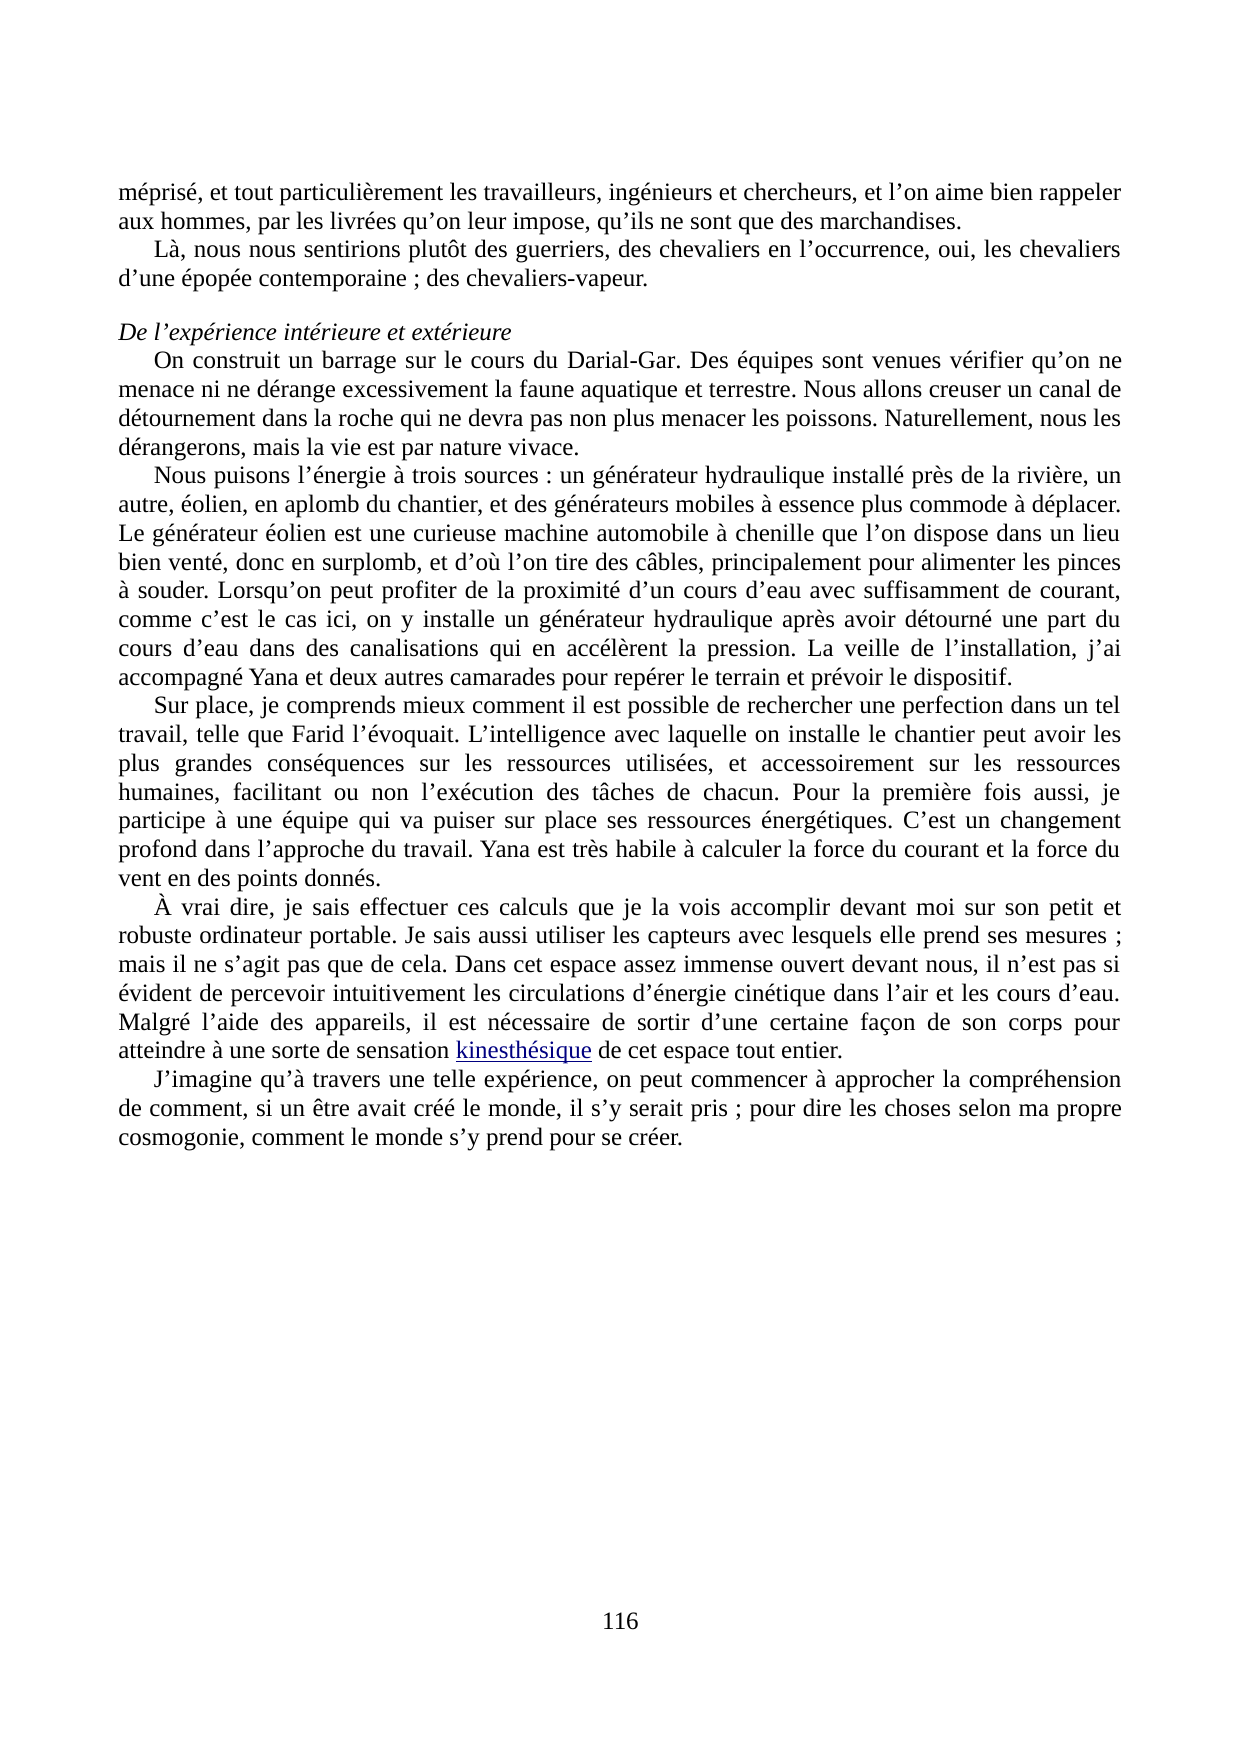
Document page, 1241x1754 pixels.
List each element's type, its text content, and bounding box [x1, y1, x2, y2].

subtitle De l’expérience intérieure et extérieure [118, 317, 1122, 346]
text Sur place, je comprends mieux comment il est possible de rechercher une perfection dans un tel travail, telle que Farid l’évoquait. L’intelligence avec laquelle on installe le chantier peut avoir les plus grandes conséquences sur les ressources utilisées, et accessoirement sur les ressources humaines, facilitant ou non l’exécution des tâches de chacun. Pour la première fois aussi, je participe à une équipe qui va puiser sur place ses ressources énergétiques. C’est un changement profond dans l’approche du travail. Yana est très habile à calculer la force du courant et la force du vent en des points donnés. [118, 691, 1122, 892]
text Nous puisons l’énergie à trois sources : un générateur hydraulique installé près de la rivière, un autre, éolien, en aplomb du chantier, et des générateurs mobiles à essence plus commode à déplacer. Le générateur éolien est une curieuse machine automobile à chenille que l’on dispose dans un lieu bien venté, donc en surplomb, et d’où l’on tire des câbles, principalement pour alimenter les pinces à souder. Lorsqu’on peut profiter de la proximité d’un cours d’eau avec suffisamment de courant, comme c’est le cas ici, on y installe un générateur hydraulique après avoir détourné une part du cours d’eau dans des canalisations qui en accélèrent la pression. La veille de l’installation, j’ai accompagné Yana et deux autres camarades pour repérer le terrain et prévoir le dispositif. [118, 461, 1122, 691]
text J’imagine qu’à travers une telle expérience, on peut commencer à approcher la compréhension de comment, si un être avait créé le monde, il s’y serait pris ; pour dire les choses selon ma propre cosmogonie, comment le monde s’y prend pour se créer. [118, 1064, 1122, 1151]
text Là, nous nous sentirions plutôt des guerriers, des chevaliers en l’occurrence, oui, les chevaliers d’une épopée contemporaine ; des chevaliers-vapeur. [118, 234, 1122, 292]
text On construit un barrage sur le cours du Darial-Gar. Des équipes sont venues vérifier qu’on ne menace ni ne dérange excessivement la faune aquatique et terrestre. Nous allons creuser un canal de détournement dans la roche qui ne devra pas non plus menacer les poissons. Naturellement, nous les dérangerons, mais la vie est par nature vivace. [118, 346, 1122, 461]
text À vrai dire, je sais effectuer ces calculs que je la vois accomplir devant moi sur son petit et robuste ordinateur portable. Je sais aussi utiliser les capteurs avec lesquels elle prend ses mesures ; mais il ne s’agit pas que de cela. Dans cet espace assez immense ouvert devant nous, il n’est pas si évident de percevoir intuitivement les circulations d’énergie cinétique dans l’air et les cours d’eau. Malgré l’aide des appareils, il est nécessaire de sortir d’une certaine façon de son corps pour atteindre à une sorte de sensation kinesthésique de cet espace tout entier. [118, 892, 1122, 1064]
text méprisé, et tout particulièrement les travailleurs, ingénieurs et chercheurs, et l’on aime bien rappeler aux hommes, par les livrées qu’on leur impose, qu’ils ne sont que des marchandises. [118, 177, 1122, 234]
